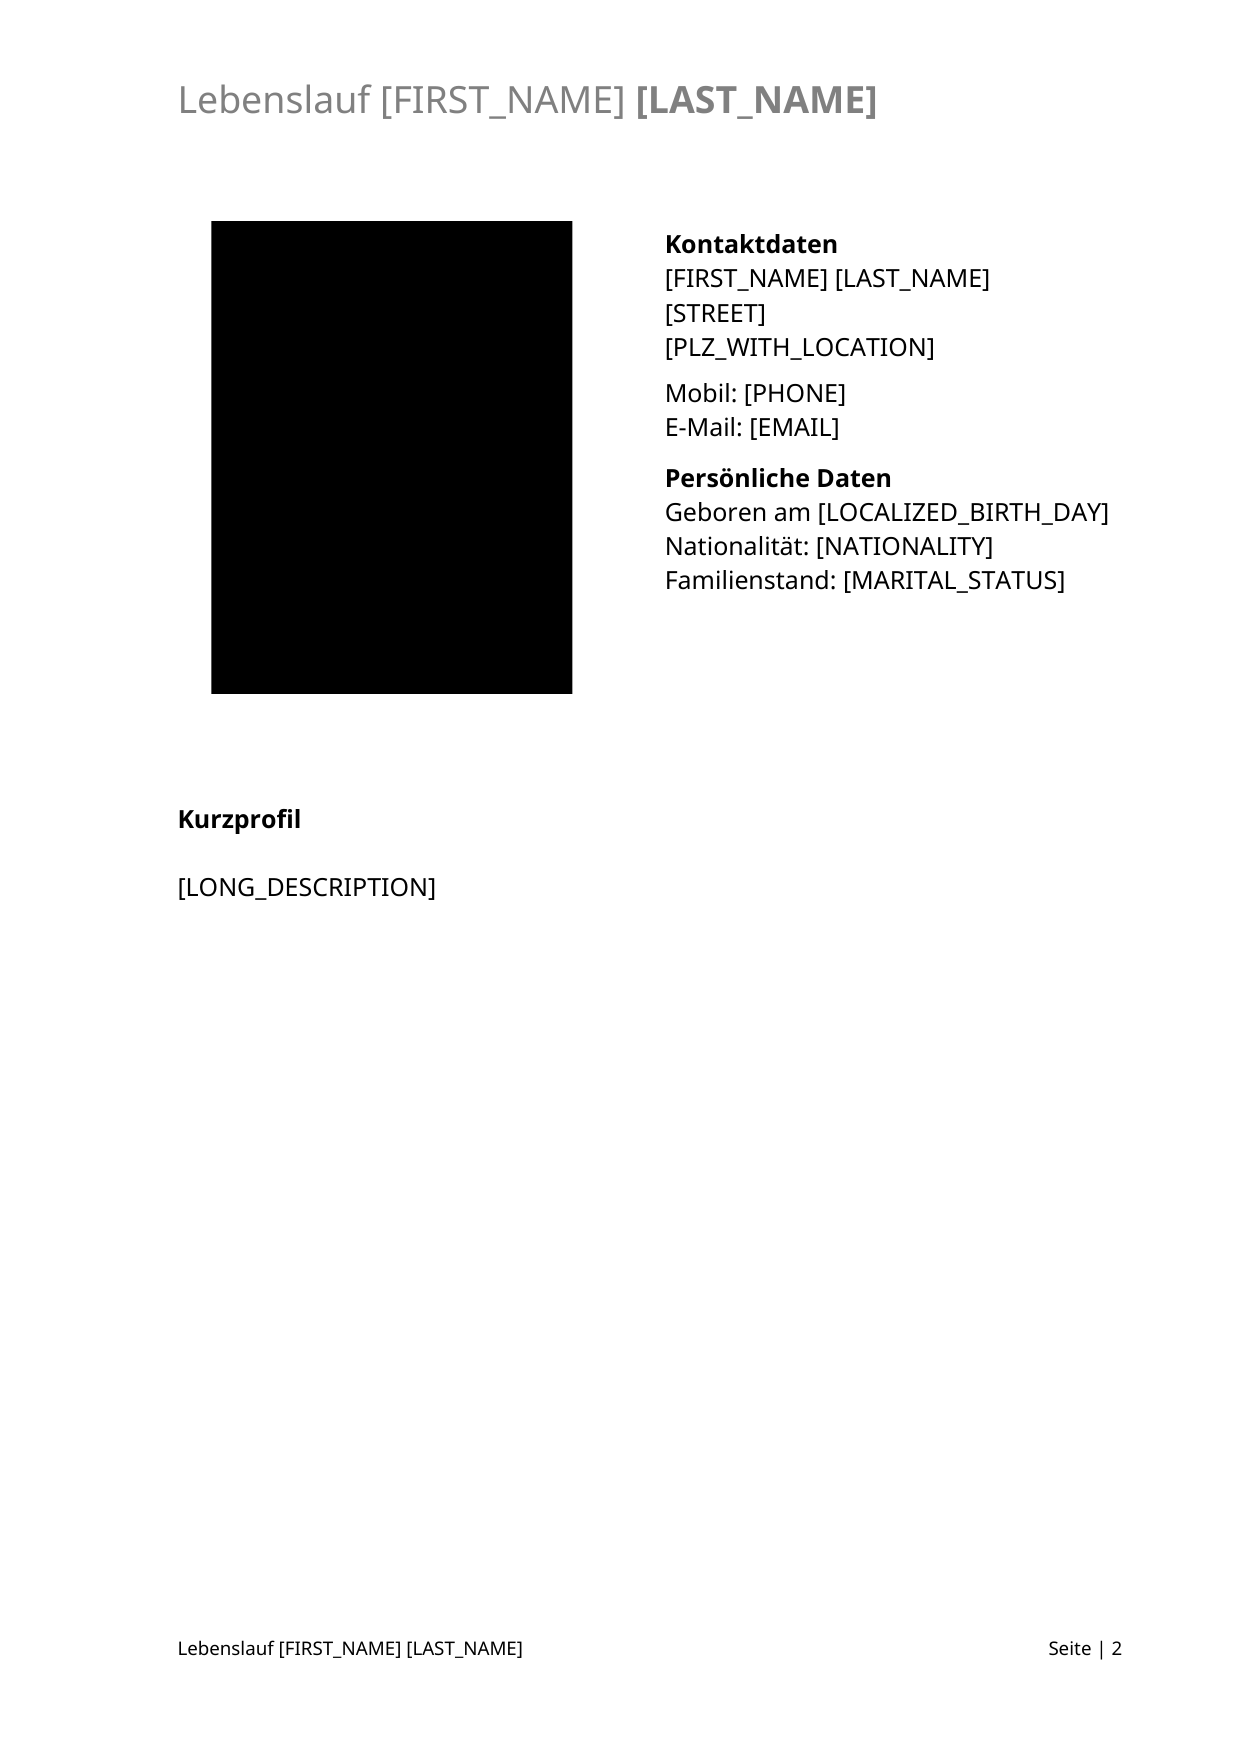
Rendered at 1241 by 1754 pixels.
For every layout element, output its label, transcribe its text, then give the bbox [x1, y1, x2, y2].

text E-Mail: [EMAIL] [664, 410, 1122, 444]
text [LONG_DESCRIPTION] [177, 869, 1107, 903]
text Mobil: [PHONE] [664, 376, 1122, 410]
text [PLZ_WITH_LOCATION] [664, 329, 1122, 363]
text Kontaktdaten [664, 227, 1122, 261]
text [FIRST_NAME] [LAST_NAME] [STREET] [664, 261, 1122, 329]
picture [211, 221, 573, 694]
text Geboren am [LOCALIZED_BIRTH_DAY] [664, 495, 1122, 529]
text Kurzprofil [177, 801, 1107, 835]
text Familienstand: [MARITAL_STATUS] [664, 563, 1122, 597]
text Nationalität: [NATIONALITY] [664, 529, 1122, 563]
text Persönliche Daten [664, 461, 1122, 495]
